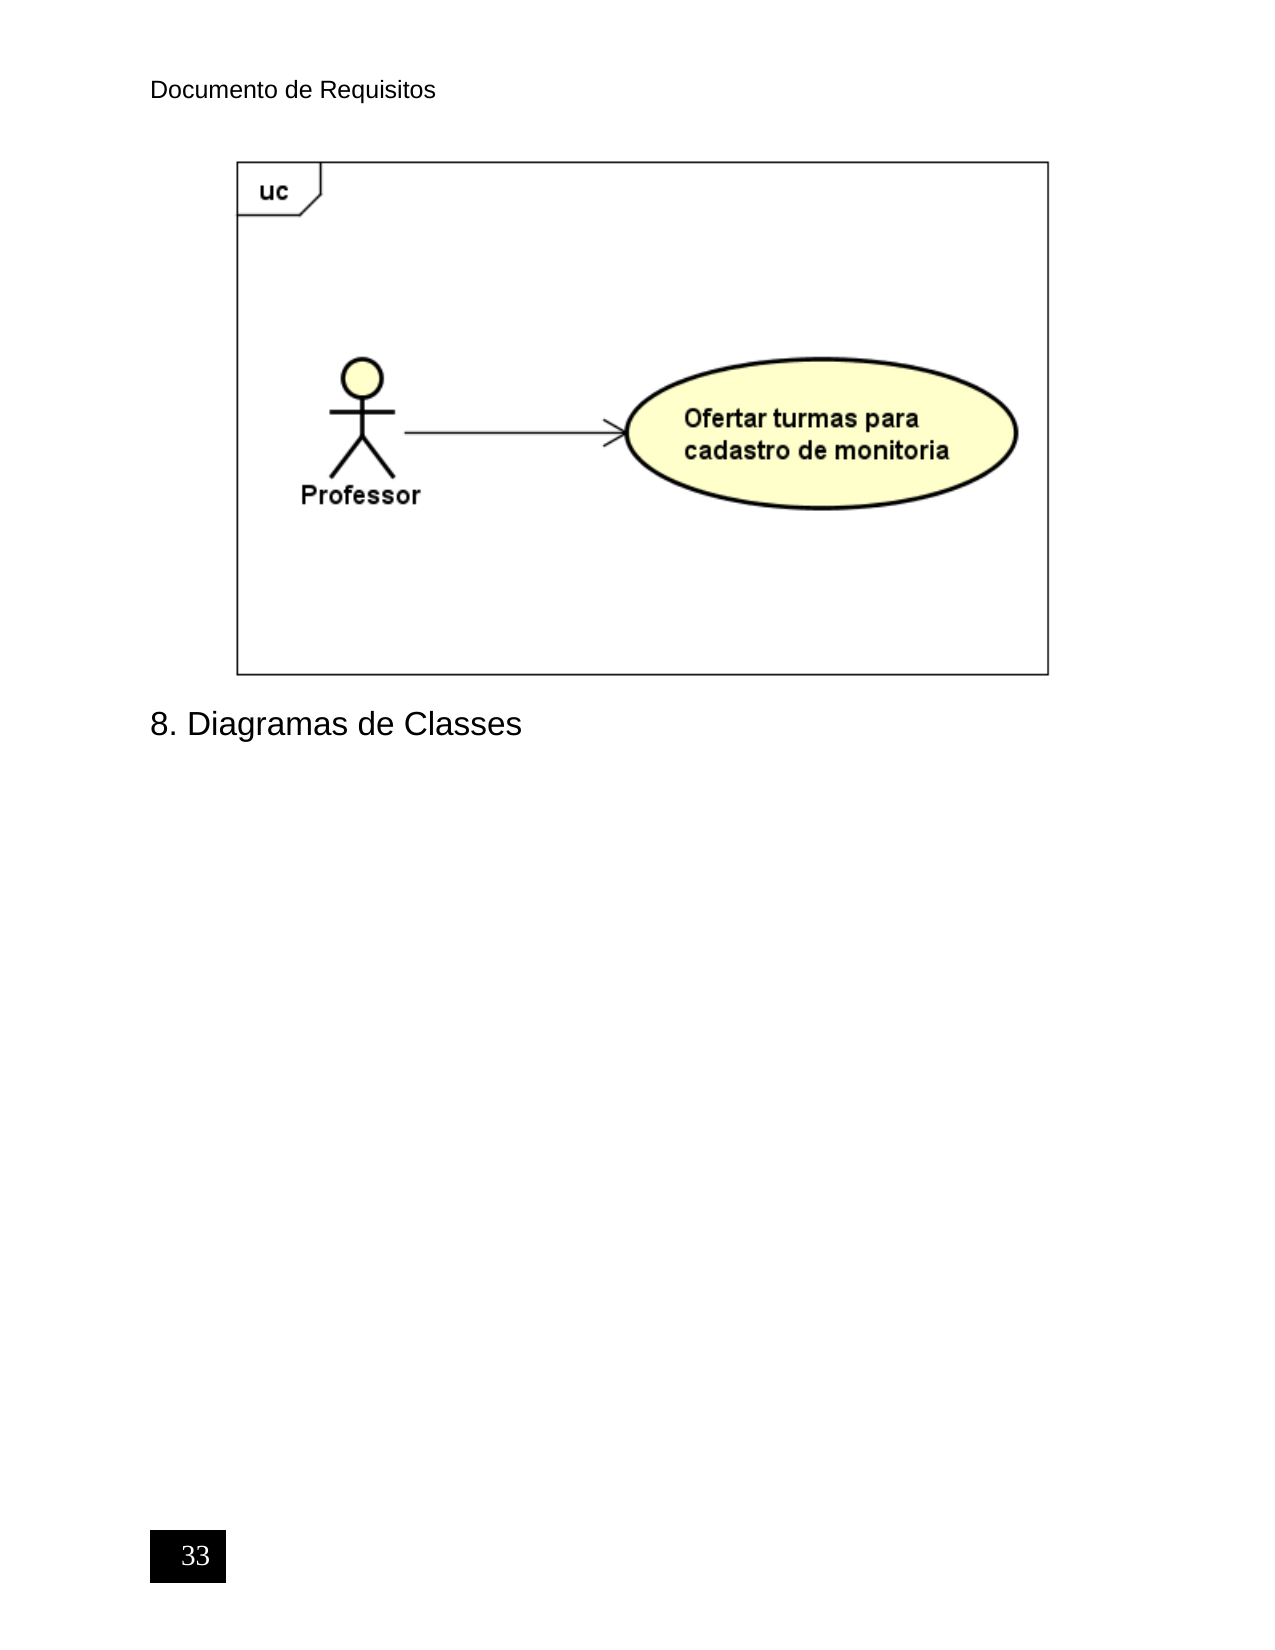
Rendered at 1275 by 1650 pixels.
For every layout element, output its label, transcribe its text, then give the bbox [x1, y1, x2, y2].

subtitle 8. Diagramas de Classes [150, 704, 1125, 742]
picture [216, 141, 1069, 695]
